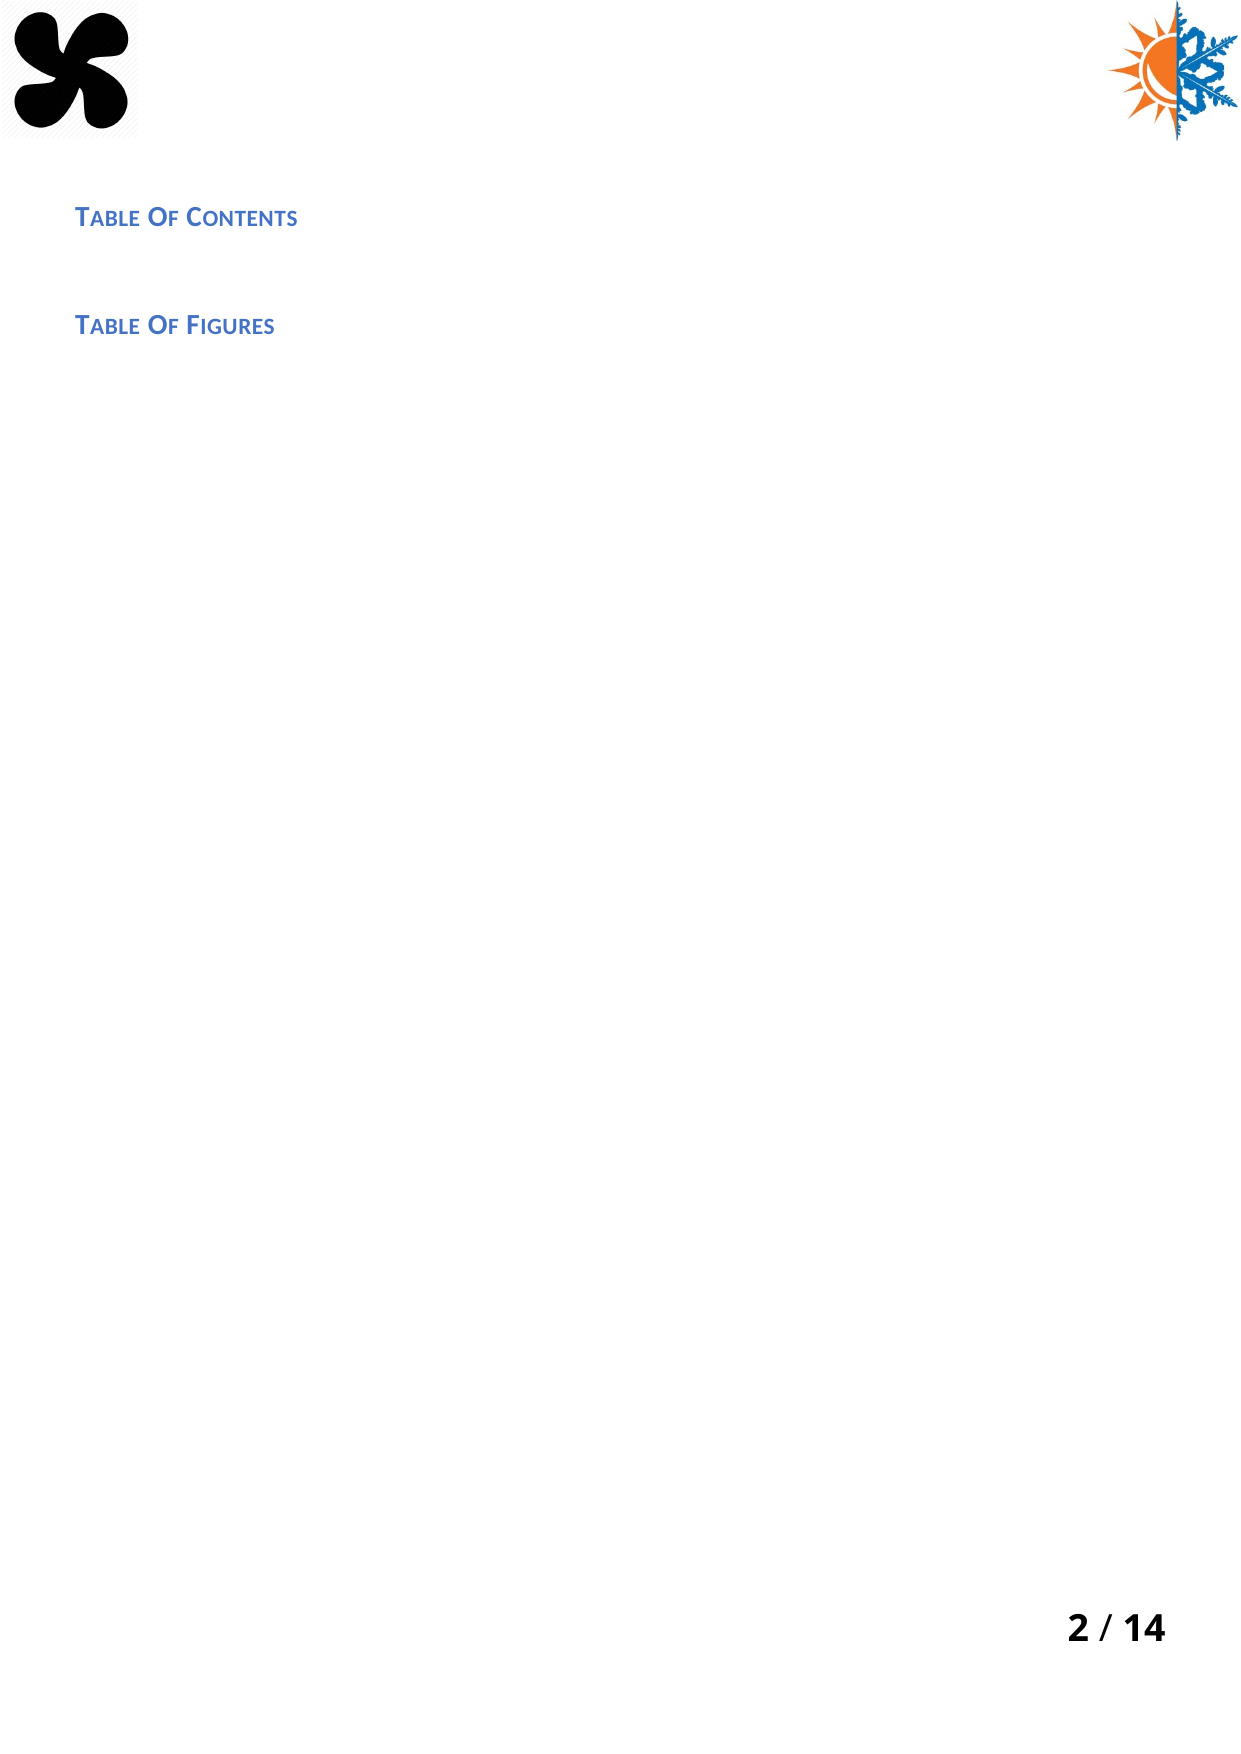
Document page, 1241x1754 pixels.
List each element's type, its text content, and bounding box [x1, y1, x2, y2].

text Table Of Contents [75, 198, 1165, 233]
text Table Of Figures [75, 306, 1165, 342]
